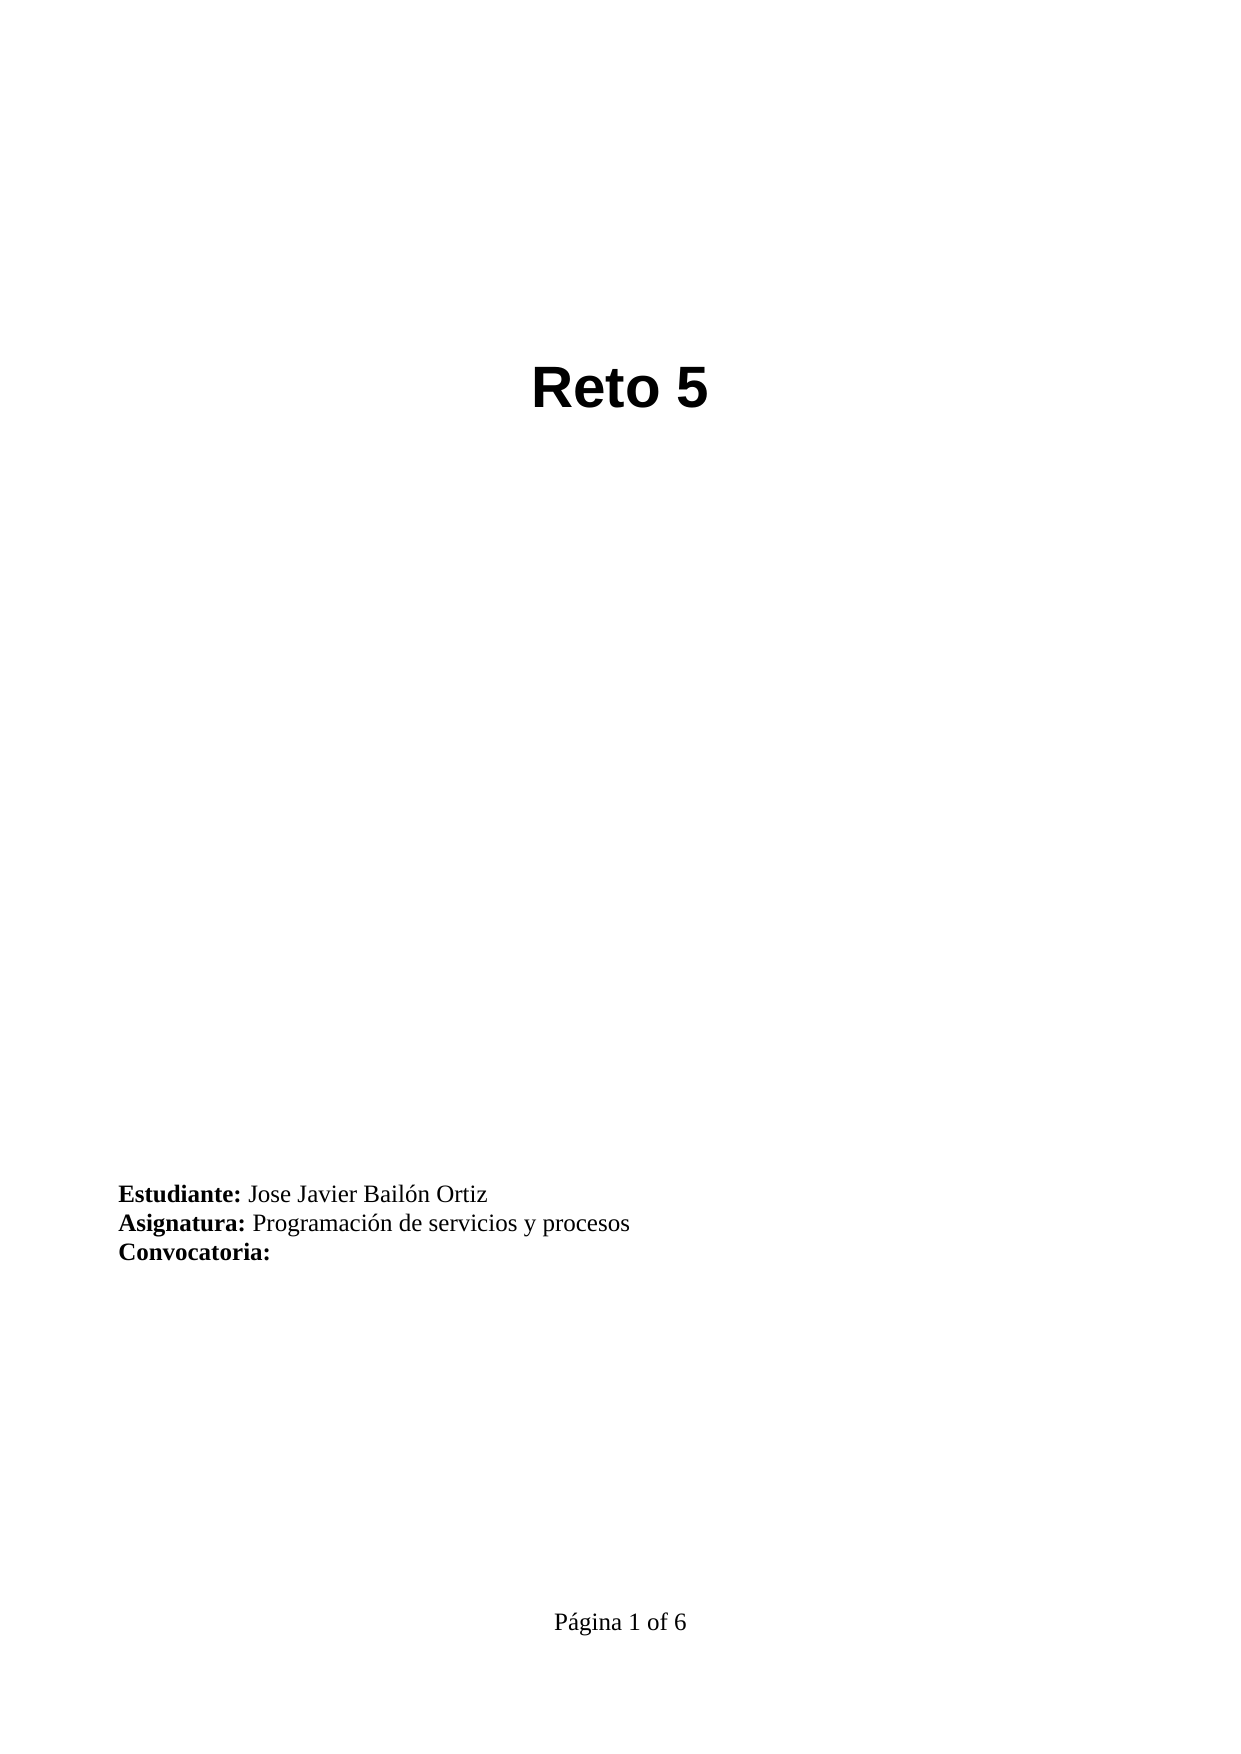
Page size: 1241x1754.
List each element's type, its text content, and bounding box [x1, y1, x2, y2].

text Convocatoria: [118, 1237, 1122, 1266]
text Estudiante: Jose Javier Bailón Ortiz [118, 1179, 1122, 1208]
title Reto 5 [118, 352, 1122, 419]
text Asignatura: Programación de servicios y procesos [118, 1208, 1122, 1237]
